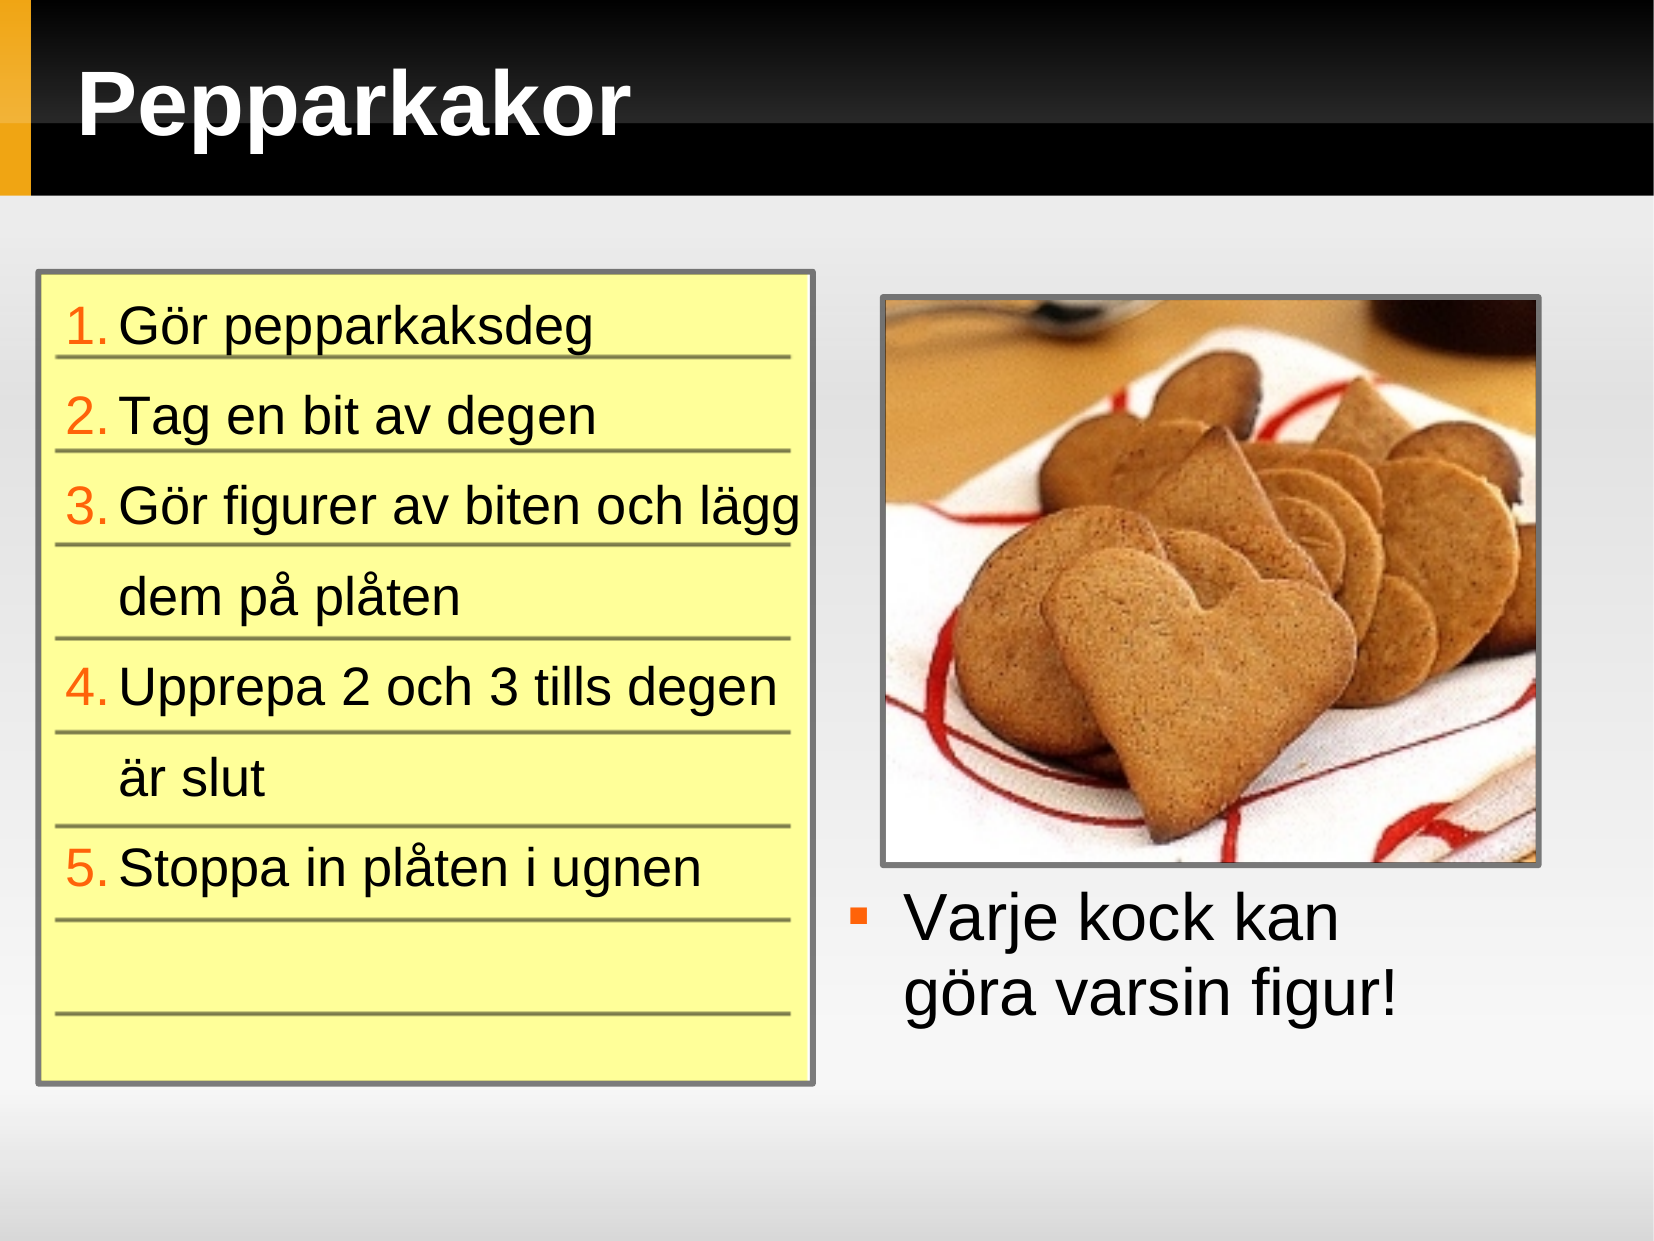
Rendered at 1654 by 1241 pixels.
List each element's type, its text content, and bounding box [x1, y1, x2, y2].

list Gör pepparkaksdeg Tag en bit av degen Gör figurer av biten och lägg dem på plåten Upprepa 2 och 3 tills degen är slut Stoppa in plåten i ugnen [47, 295, 815, 1094]
title Pepparkakor [76, 0, 1565, 208]
picture [0, 0, 1654, 1241]
list Varje kock kan göra varsin figur! [832, 879, 1424, 1087]
